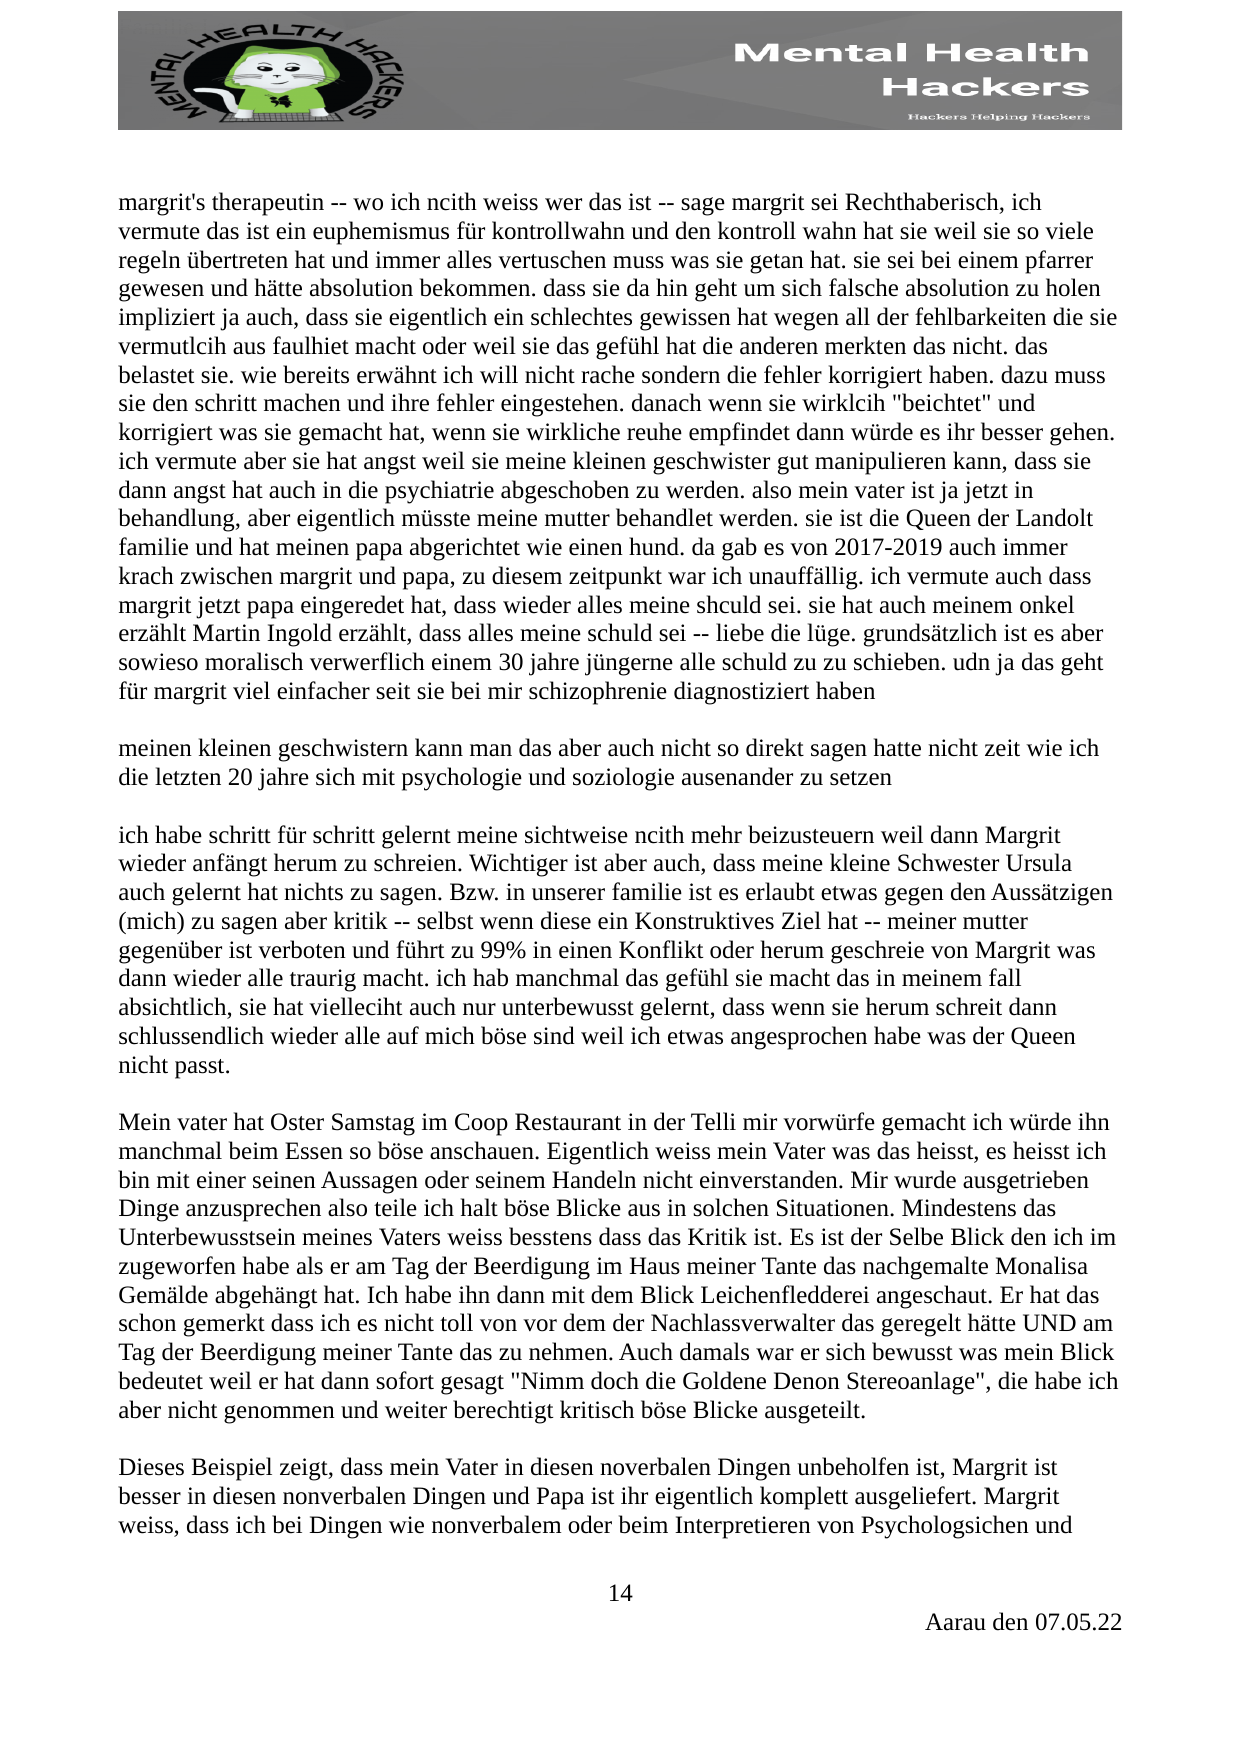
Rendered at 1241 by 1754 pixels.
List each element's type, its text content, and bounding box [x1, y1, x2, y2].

text meinen kleinen geschwistern kann man das aber auch nicht so direkt sagen hatte nicht zeit wie ich die letzten 20 jahre sich mit psychologie und soziologie ausenander zu setzen [118, 733, 1122, 791]
picture [118, 11, 1123, 130]
text ich habe schritt für schritt gelernt meine sichtweise ncith mehr beizusteuern weil dann Margrit wieder anfängt herum zu schreien. Wichtiger ist aber auch, dass meine kleine Schwester Ursula auch gelernt hat nichts zu sagen. Bzw. in unserer familie ist es erlaubt etwas gegen den Aussätzigen (mich) zu sagen aber kritik -- selbst wenn diese ein Konstruktives Ziel hat -- meiner mutter gegenüber ist verboten und führt zu 99% in einen Konflikt oder herum geschreie von Margrit was dann wieder alle traurig macht. ich hab manchmal das gefühl sie macht das in meinem fall absichtlich, sie hat vielleciht auch nur unterbewusst gelernt, dass wenn sie herum schreit dann schlussendlich wieder alle auf mich böse sind weil ich etwas angesprochen habe was der Queen nicht passt. [118, 820, 1122, 1078]
text Mein vater hat Oster Samstag im Coop Restaurant in der Telli mir vorwürfe gemacht ich würde ihn manchmal beim Essen so böse anschauen. Eigentlich weiss mein Vater was das heisst, es heisst ich bin mit einer seinen Aussagen oder seinem Handeln nicht einverstanden. Mir wurde ausgetrieben Dinge anzusprechen also teile ich halt böse Blicke aus in solchen Situationen. Mindestens das Unterbewusstsein meines Vaters weiss besstens dass das Kritik ist. Es ist der Selbe Blick den ich im zugeworfen habe als er am Tag der Beerdigung im Haus meiner Tante das nachgemalte Monalisa Gemälde abgehängt hat. Ich habe ihn dann mit dem Blick Leichenfledderei angeschaut. Er hat das schon gemerkt dass ich es nicht toll von vor dem der Nachlassverwalter das geregelt hätte UND am Tag der Beerdigung meiner Tante das zu nehmen. Auch damals war er sich bewusst was mein Blick bedeutet weil er hat dann sofort gesagt "Nimm doch die Goldene Denon Stereoanlage", die habe ich aber nicht genommen und weiter berechtigt kritisch böse Blicke ausgeteilt. [118, 1107, 1122, 1423]
text margrit's therapeutin -- wo ich ncith weiss wer das ist -- sage margrit sei Rechthaberisch, ich vermute das ist ein euphemismus für kontrollwahn und den kontroll wahn hat sie weil sie so viele regeln übertreten hat und immer alles vertuschen muss was sie getan hat. sie sei bei einem pfarrer gewesen und hätte absolution bekommen. dass sie da hin geht um sich falsche absolution zu holen impliziert ja auch, dass sie eigentlich ein schlechtes gewissen hat wegen all der fehlbarkeiten die sie vermutlcih aus faulhiet macht oder weil sie das gefühl hat die anderen merkten das nicht. das belastet sie. wie bereits erwähnt ich will nicht rache sondern die fehler korrigiert haben. dazu muss sie den schritt machen und ihre fehler eingestehen. danach wenn sie wirklcih "beichtet" und korrigiert was sie gemacht hat, wenn sie wirkliche reuhe empfindet dann würde es ihr besser gehen. ich vermute aber sie hat angst weil sie meine kleinen geschwister gut manipulieren kann, dass sie dann angst hat auch in die psychiatrie abgeschoben zu werden. also mein vater ist ja jetzt in behandlung, aber eigentlich müsste meine mutter behandlet werden. sie ist die Queen der Landolt familie und hat meinen papa abgerichtet wie einen hund. da gab es von 2017-2019 auch immer krach zwischen margrit und papa, zu diesem zeitpunkt war ich unauffällig. ich vermute auch dass margrit jetzt papa eingeredet hat, dass wieder alles meine shculd sei. sie hat auch meinem onkel erzählt Martin Ingold erzählt, dass alles meine schuld sei -- liebe die lüge. grundsätzlich ist es aber sowieso moralisch verwerflich einem 30 jahre jüngerne alle schuld zu zu schieben. udn ja das geht für margrit viel einfacher seit sie bei mir schizophrenie diagnostiziert haben [118, 187, 1122, 705]
text Dieses Beispiel zeigt, dass mein Vater in diesen noverbalen Dingen unbeholfen ist, Margrit ist besser in diesen nonverbalen Dingen und Papa ist ihr eigentlich komplett ausgeliefert. Margrit weiss, dass ich bei Dingen wie nonverbalem oder beim Interpretieren von Psychologsichen und [118, 1452, 1122, 1538]
